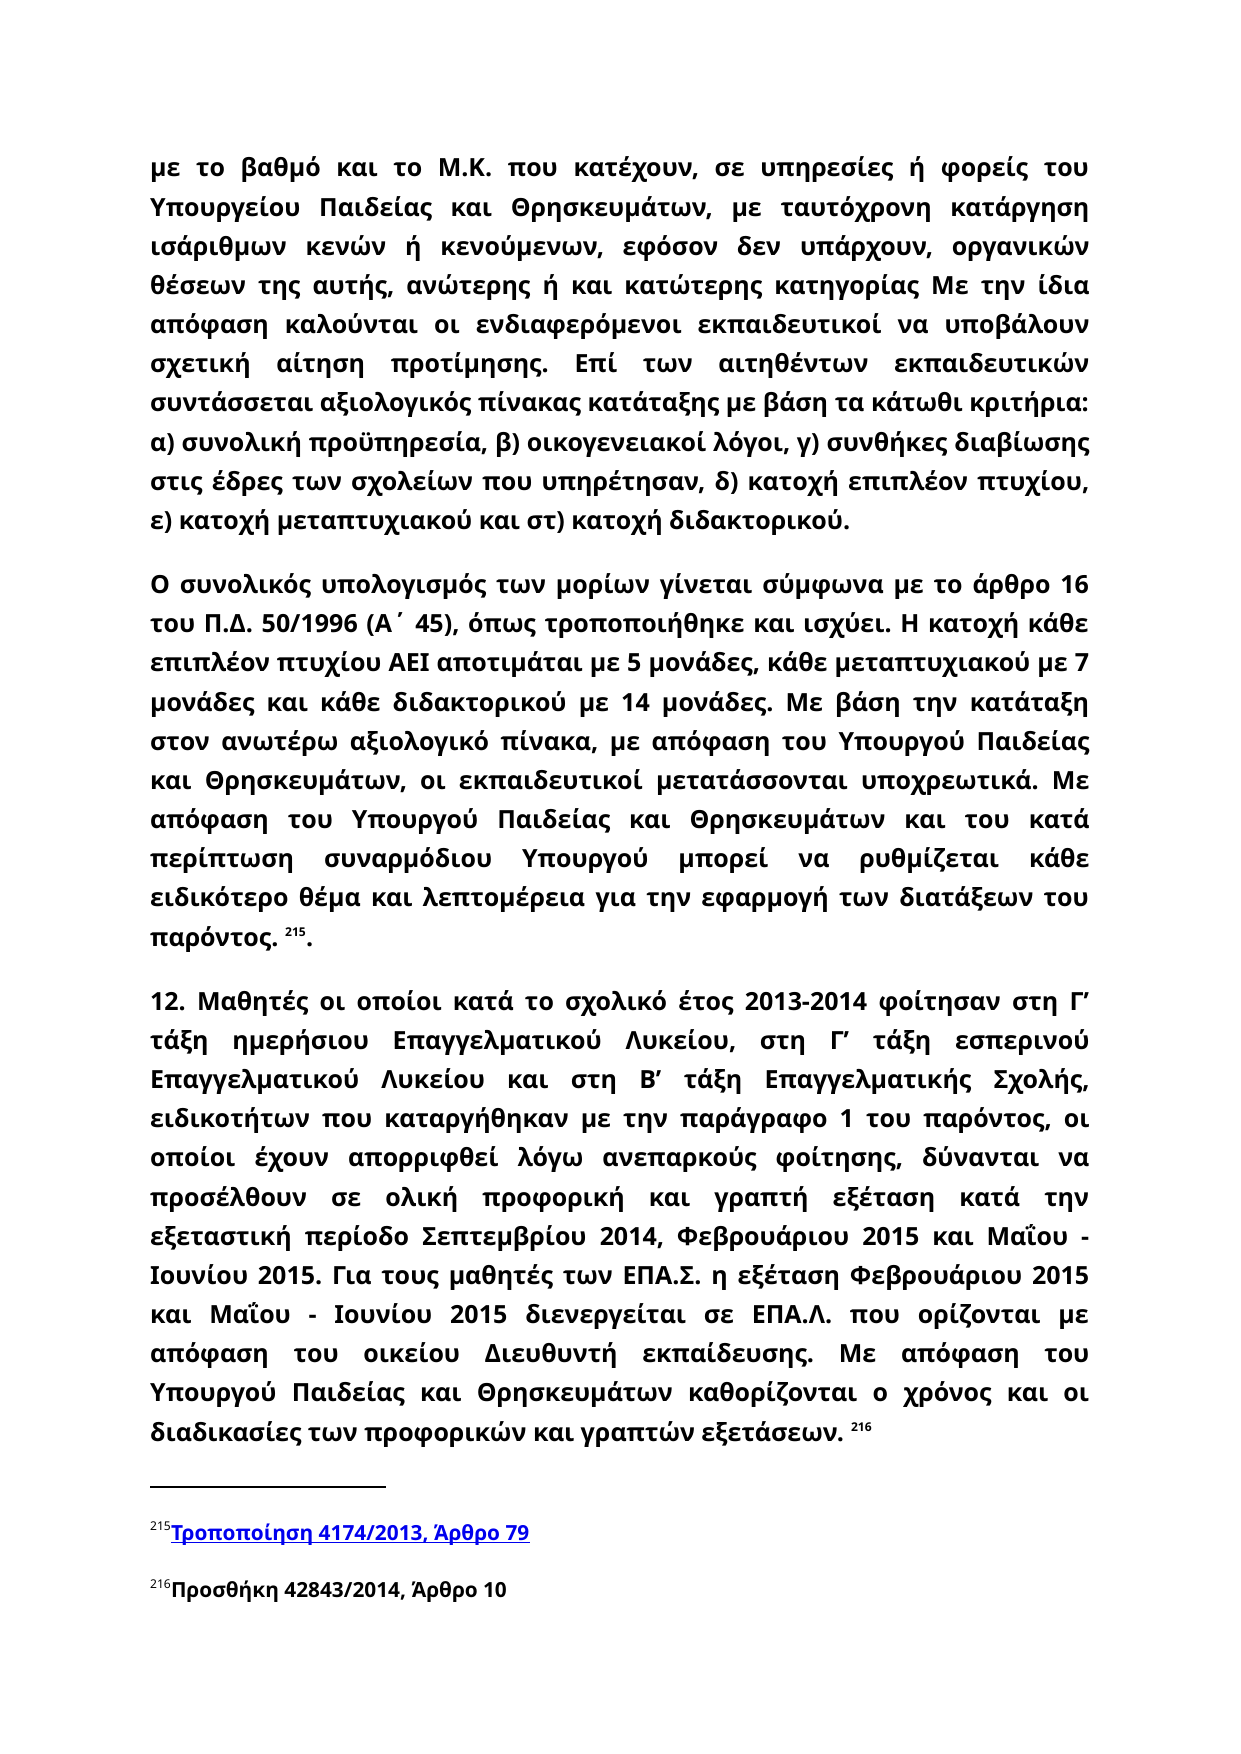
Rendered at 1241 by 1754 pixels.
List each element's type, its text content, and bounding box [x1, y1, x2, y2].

text Προσθήκη 42843/2014, Άρθρο 10 [150, 1576, 1090, 1604]
text Τροποποίηση 4174/2013, Άρθρο 79 [150, 1518, 1090, 1546]
text με το βαθμό και το Μ.Κ. που κατέχουν, σε υπηρεσίες ή φορείς του Υπουργείου Παιδείας και Θρησκευμάτων, με ταυτόχρονη κατάργηση ισάριθμων κενών ή κενούμενων, εφόσον δεν υπάρχουν, οργανικών θέσεων της αυτής, ανώτερης ή και κατώτερης κατηγορίας Με την ίδια απόφαση καλούνται οι ενδιαφερόμενοι εκπαιδευτικοί να υποβάλουν σχετική αίτηση προτίμησης. Επί των αιτηθέντων εκπαιδευτικών συντάσσεται αξιολογικός πίνακας κατάταξης με βάση τα κάτωθι κριτήρια: α) συνολική προϋπηρεσία, β) οικογενειακοί λόγοι, γ) συνθήκες διαβίωσης στις έδρες των σχολείων που υπηρέτησαν, δ) κατοχή επιπλέον πτυχίου, ε) κατοχή μεταπτυχιακού και στ) κατοχή διδακτορικού. [150, 150, 1090, 537]
text Ο συνολικός υπολογισμός των μορίων γίνεται σύμφωνα με το άρθρο 16 του Π.Δ. 50/1996 (Α΄ 45), όπως τροποποιήθηκε και ισχύει. Η κατοχή κάθε επιπλέον πτυχίου ΑΕΙ αποτιμάται με 5 μονάδες, κάθε μεταπτυχιακού με 7 μονάδες και κάθε διδακτορικού με 14 μονάδες. Με βάση την κατάταξη στον ανωτέρω αξιολογικό πίνακα, με απόφαση του Υπουργού Παιδείας και Θρησκευμάτων, οι εκπαιδευτικοί μετατάσσονται υποχρεωτικά. Με απόφαση του Υπουργού Παιδείας και Θρησκευμάτων και του κατά περίπτωση συναρμόδιου Υπουργού μπορεί να ρυθμίζεται κάθε ειδικότερο θέμα και λεπτομέρεια για την εφαρμογή των διατάξεων του παρόντος. . [150, 567, 1090, 953]
text 12. Μαθητές οι οποίοι κατά το σχολικό έτος 2013-2014 φοίτησαν στη Γ’ τάξη ημερήσιου Επαγγελματικού Λυκείου, στη Γ’ τάξη εσπερινού Επαγγελματικού Λυκείου και στη Β’ τάξη Επαγγελματικής Σχολής, ειδικοτήτων που καταργήθηκαν με την παράγραφο 1 του παρόντος, οι οποίοι έχουν απορριφθεί λόγω ανεπαρκούς φοίτησης, δύνανται να προσέλθουν σε ολική προφορική και γραπτή εξέταση κατά την εξεταστική περίοδο Σεπτεμβρίου 2014, Φεβρουάριου 2015 και Μαΐου - Ιουνίου 2015. Για τους μαθητές των ΕΠΑ.Σ. η εξέταση Φεβρουάριου 2015 και Μαΐου - Ιουνίου 2015 διενεργείται σε ΕΠΑ.Λ. που ορίζονται με απόφαση του οικείου Διευθυντή εκπαίδευσης. Με απόφαση του Υπουργού Παιδείας και Θρησκευμάτων καθορίζονται ο χρόνος και οι διαδικασίες των προφορικών και γραπτών εξετάσεων. [150, 983, 1090, 1448]
